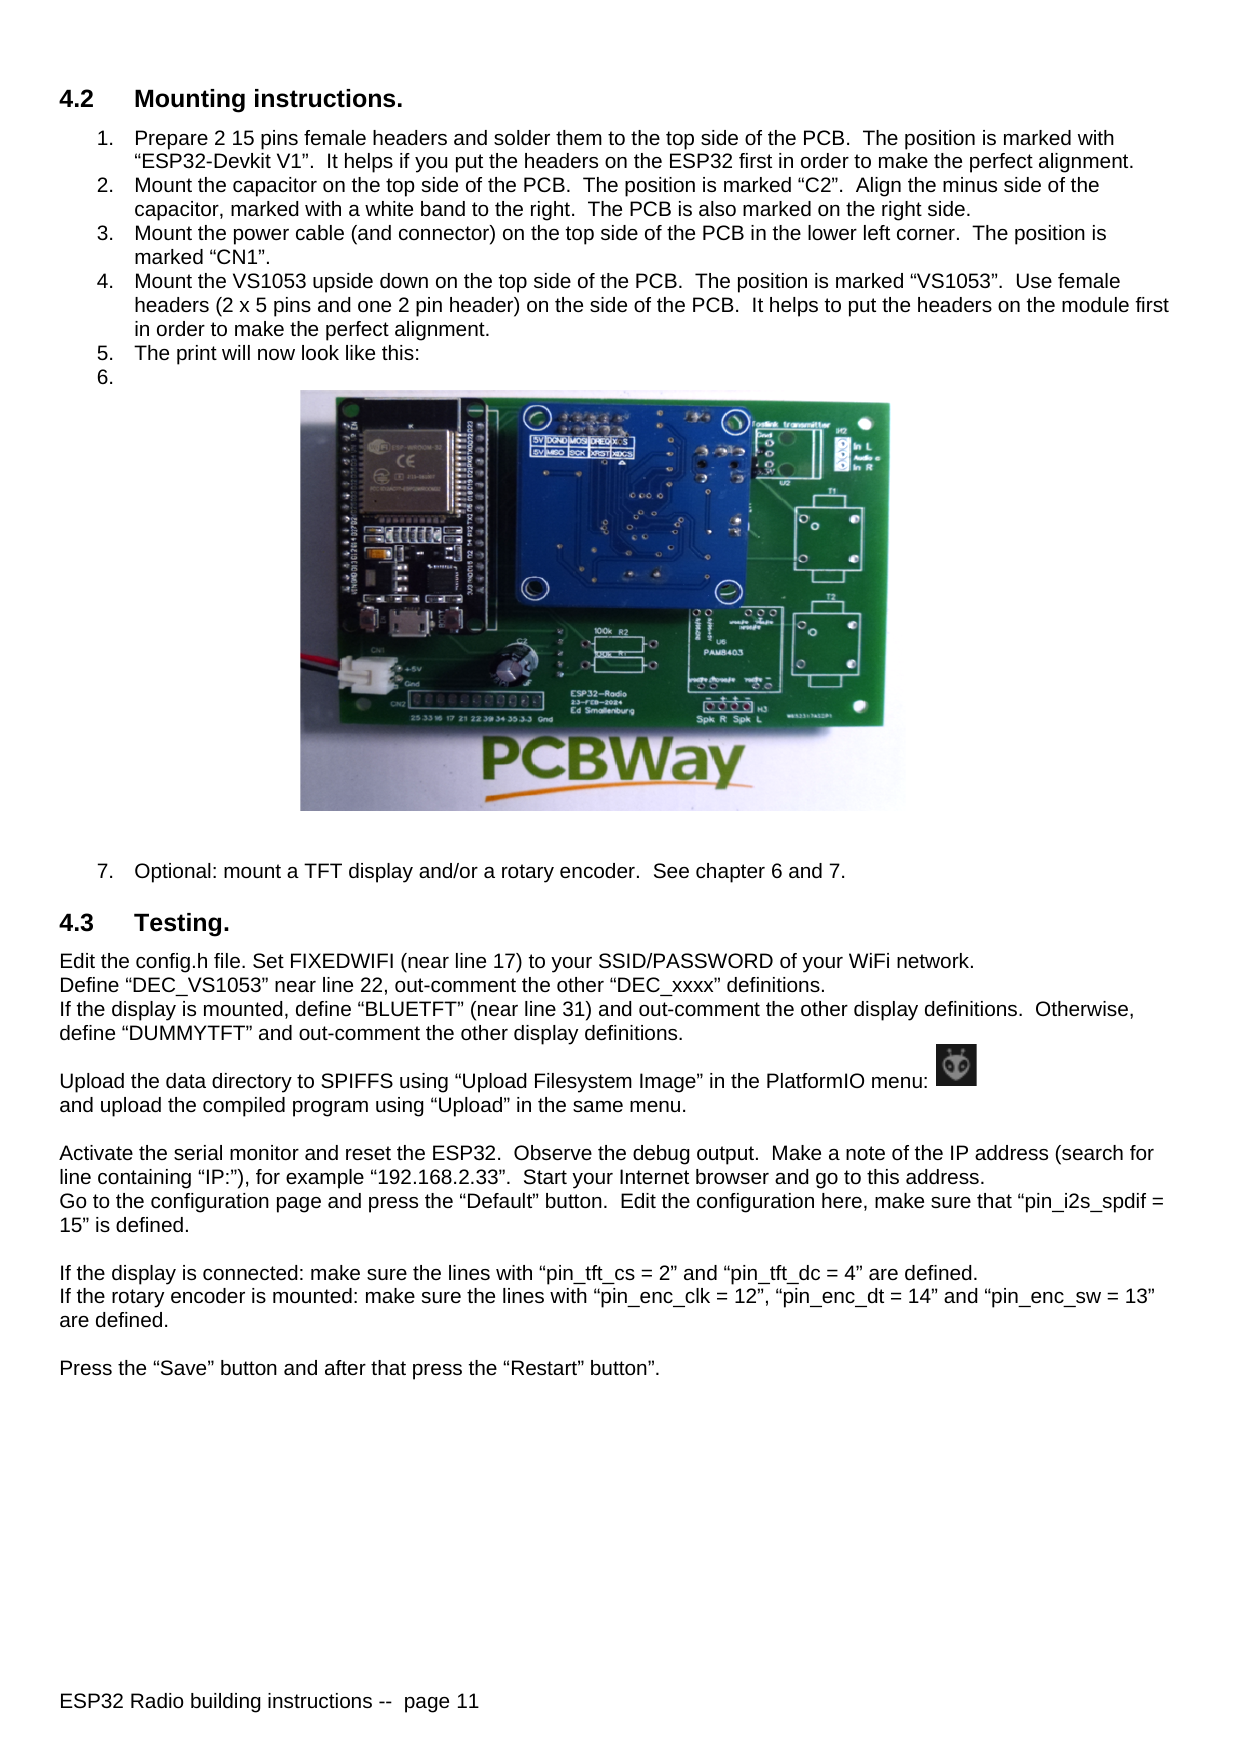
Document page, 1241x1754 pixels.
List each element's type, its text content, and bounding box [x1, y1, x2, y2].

subtitle Testing. [59, 908, 1181, 936]
text Edit the config.h file. Set FIXEDWIFI (near line 17) to your SSID/PASSWORD of your WiFi network. Define “DEC_VS1053” near line 22, out-comment the other “DEC_xxxx” definitions. If the display is mounted, define “BLUETFT” (near line 31) and out-comment the other display definitions. Otherwise, define “DUMMYTFT” and out-comment the other display definitions. [59, 949, 1181, 1045]
list Optional: mount a TFT display and/or a rotary encoder. See chapter 6 and 7. [97, 859, 1181, 883]
list Mount the VS1053 upside down on the top side of the PCB. The position is marked “VS1053”. Use female headers (2 x 5 pins and one 2 pin header) on the side of the PCB. It helps to put the headers on the module first in order to make the perfect alignment. [97, 269, 1181, 341]
text Press the “Save” button and after that press the “Restart” button”. [59, 1356, 1181, 1380]
picture [300, 390, 906, 811]
list The print will now look like this: [97, 341, 1181, 365]
text If the display is connected: make sure the lines with “pin_tft_cs = 2” and “pin_tft_dc = 4” are defined. If the rotary encoder is mounted: make sure the lines with “pin_enc_clk = 12”, “pin_enc_dt = 14” and “pin_enc_sw = 13” are defined. [59, 1260, 1181, 1332]
subtitle Mounting instructions. [59, 84, 1181, 113]
text Upload the data directory to SPIFFS using “Upload Filesystem Image” in the PlatformIO menu: and upload the compiled program using “Upload” in the same menu. [59, 1069, 1181, 1117]
list Mount the power cable (and connector) on the top side of the PCB in the lower left corner. The position is marked “CN1”. [97, 221, 1181, 269]
list Prepare 2 15 pins female headers and solder them to the top side of the PCB. The position is marked with “ESP32-Devkit V1”. It helps if you put the headers on the ESP32 first in order to make the perfect alignment. [97, 125, 1181, 173]
text Activate the serial monitor and reset the ESP32. Observe the debug output. Make a note of the IP address (search for line containing “IP:”), for example “192.168.2.33”. Start your Internet browser and go to this address. Go to the configuration page and press the “Default” button. Edit the configuration here, make sure that “pin_i2s_spdif = 15” is defined. [59, 1141, 1181, 1260]
list Mount the capacitor on the top side of the PCB. The position is marked “C2”. Align the minus side of the capacitor, marked with a white band to the right. The PCB is also marked on the right side. [97, 173, 1181, 221]
